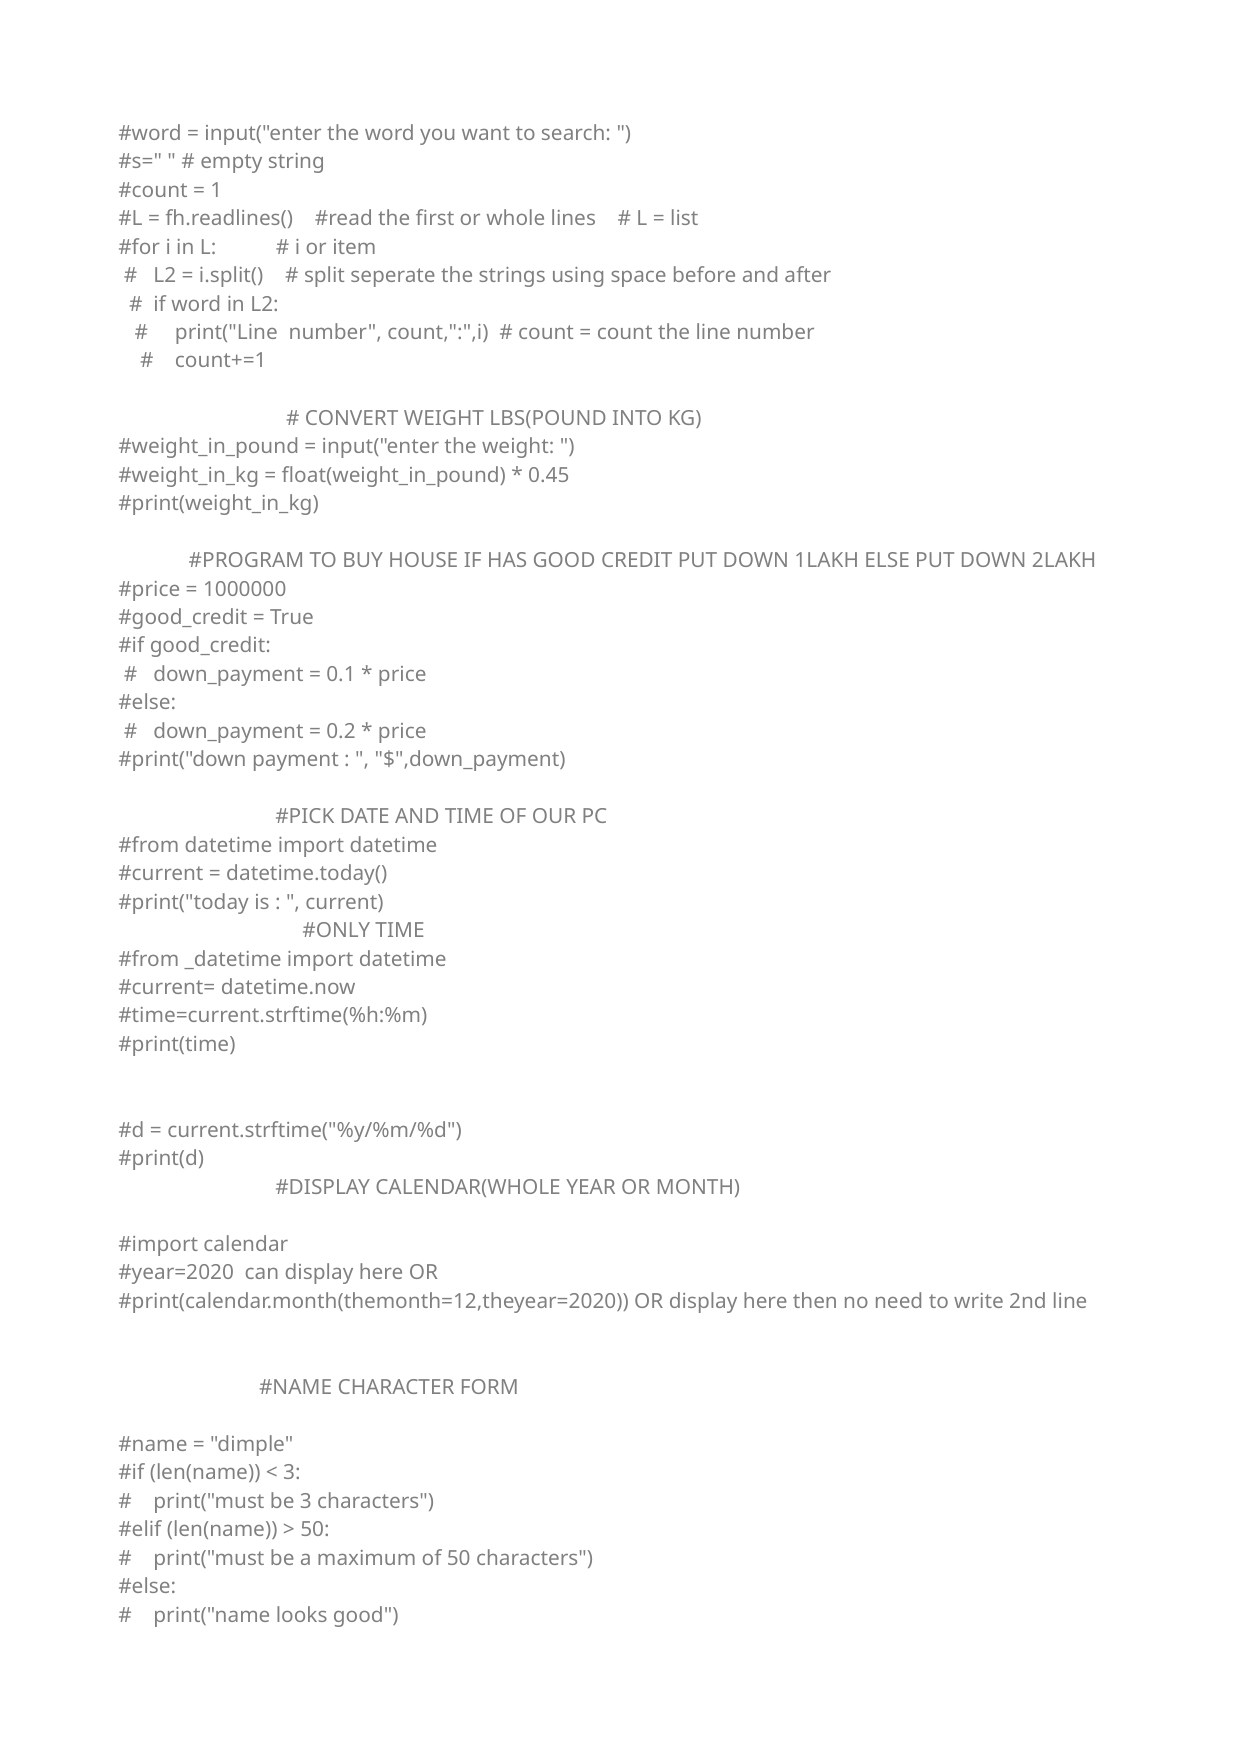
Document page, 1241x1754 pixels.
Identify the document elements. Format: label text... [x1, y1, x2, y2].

text #word = input("enter the word you want to search: ") #s=" " # empty string #count = 1 #L = fh.readlines() #read the first or whole lines # L = list #for i in L: # i or item # L2 = i.split() # split seperate the strings using space before and after # if word in L2: # print("Line number", count,":",i) # count = count the line number # count+=1 # CONVERT WEIGHT LBS(POUND INTO KG) #weight_in_pound = input("enter the weight: ") #weight_in_kg = float(weight_in_pound) * 0.45 #print(weight_in_kg) #PROGRAM TO BUY HOUSE IF HAS GOOD CREDIT PUT DOWN 1LAKH ELSE PUT DOWN 2LAKH #price = 1000000 #good_credit = True #if good_credit: # down_payment = 0.1 * price #else: # down_payment = 0.2 * price #print("down payment : ", "$",down_payment) #PICK DATE AND TIME OF OUR PC #from datetime import datetime #current = datetime.today() #print("today is : ", current) #ONLY TIME #from _datetime import datetime #current= datetime.now #time=current.strftime(%h:%m) #print(time) #d = current.strftime("%y/%m/%d") #print(d) #DISPLAY CALENDAR(WHOLE YEAR OR MONTH) #import calendar #year=2020 can display here OR #print(calendar.month(themonth=12,theyear=2020)) OR display here then no need to write 2nd line #NAME CHARACTER FORM #name = "dimple" #if (len(name)) < 3: # print("must be 3 characters") #elif (len(name)) > 50: # print("must be a maximum of 50 characters") #else: # print("name looks good") [118, 118, 1122, 1628]
